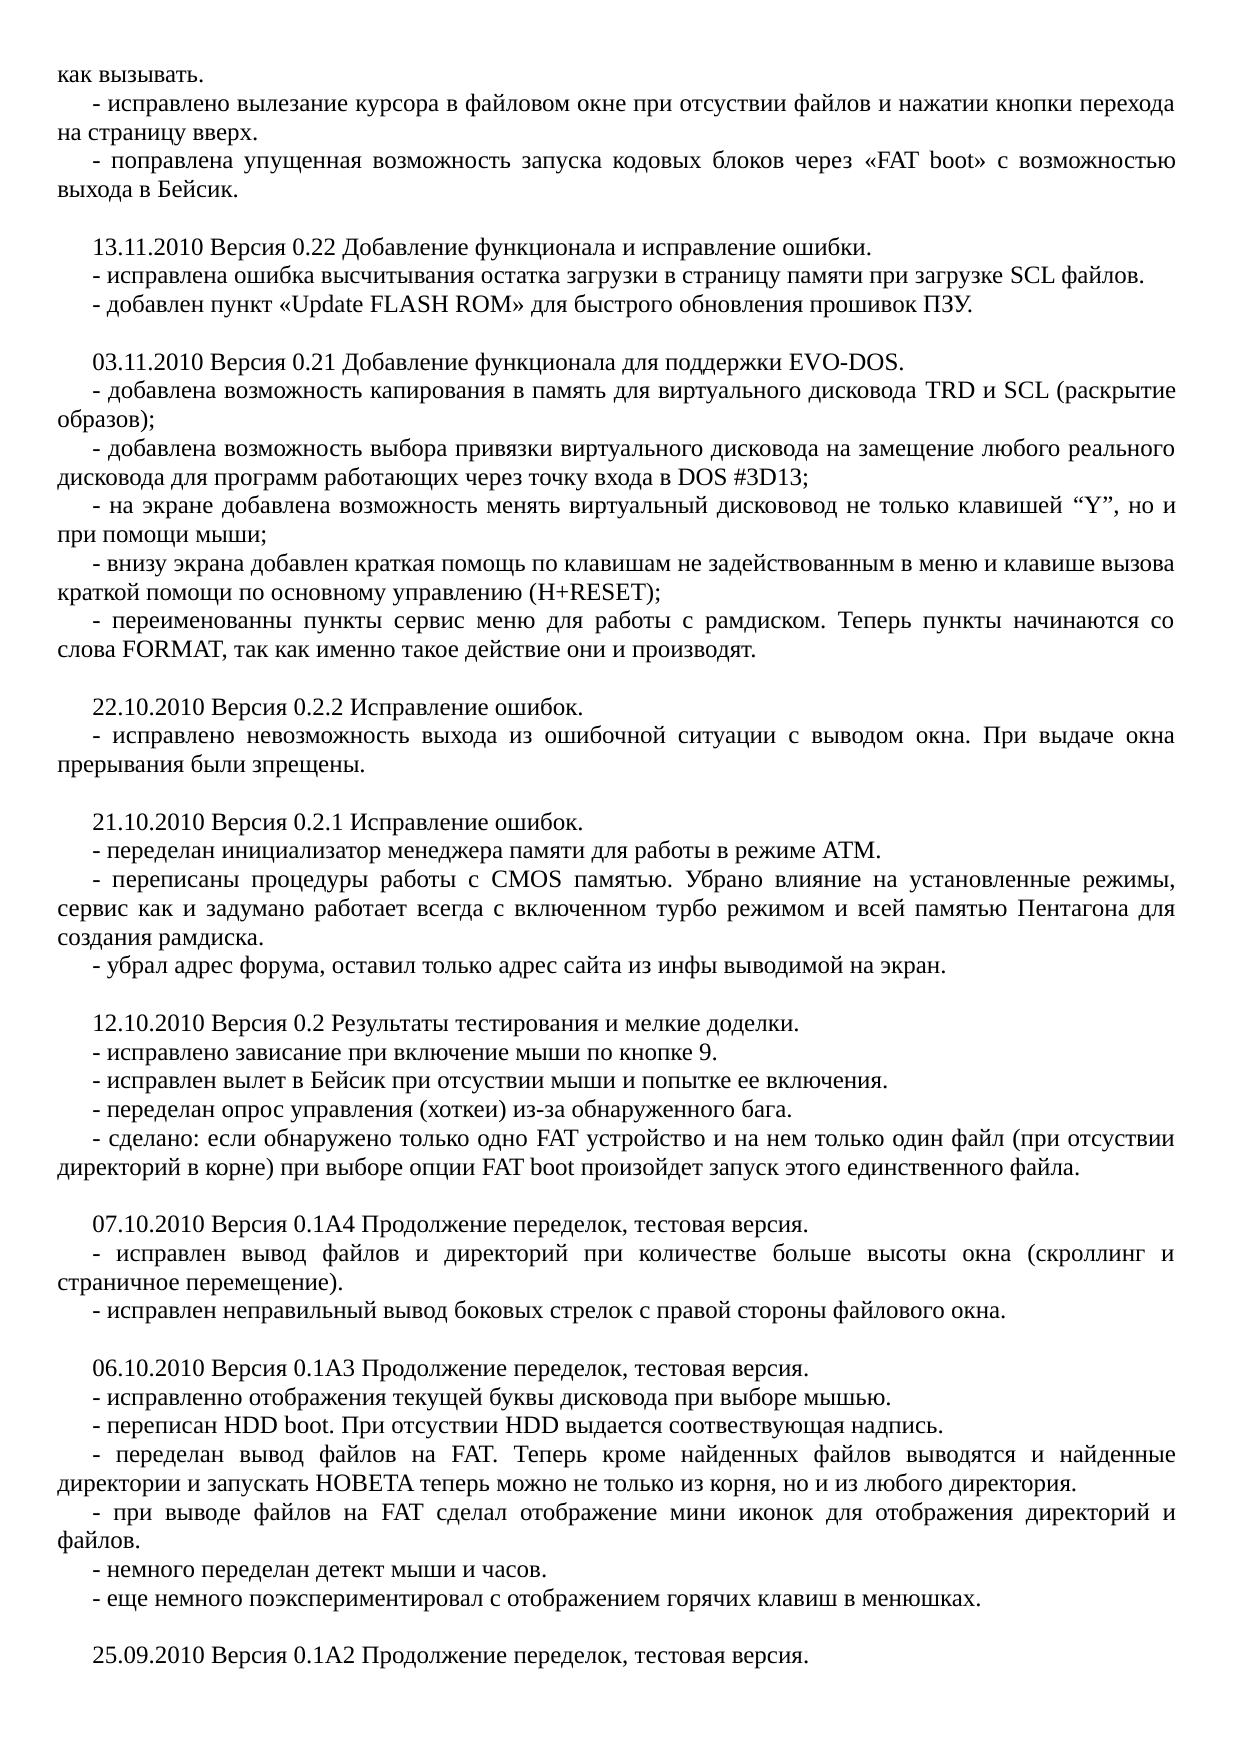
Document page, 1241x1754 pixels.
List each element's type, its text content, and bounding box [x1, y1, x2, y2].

text - исправлен вывод файлов и директорий при количестве больше высоты окна (скроллинг и страничное перемещение). [57, 1238, 1176, 1296]
text - добавлена возможность выбора привязки виртуального дисковода на замещение любого реального дисковода для программ работающих через точку входа в DOS #3D13; [57, 433, 1176, 491]
text - переделан вывод файлов на FAT. Теперь кроме найденных файлов выводятся и найденные директории и запускать HOBETA теперь можно не только из корня, но и из любого директория. [57, 1439, 1176, 1497]
text 13.11.2010 Версия 0.22 Добавление функционала и исправление ошибки. [57, 232, 1176, 261]
text 12.10.2010 Версия 0.2 Результаты тестирования и мелкие доделки. [57, 1008, 1176, 1037]
text - переименованны пункты сервис меню для работы с рамдиском. Теперь пункты начинаются со слова FORMAT, так как именно такое действие они и производят. [57, 606, 1176, 663]
text - переписан HDD boot. При отсуствии HDD выдается соотвествующая надпись. [57, 1411, 1176, 1439]
text - исправлен вылет в Бейсик при отсуствии мыши и попытке ее включения. [57, 1066, 1176, 1094]
text - исправлен неправильный вывод боковых стрелок с правой стороны файлового окна. [57, 1296, 1176, 1324]
text - добавлена возможность капирования в память для виртуального дисковода TRD и SCL (раскрытие образов); [57, 376, 1176, 433]
text - исправлено вылезание курсора в файловом окне при отсуствии файлов и нажатии кнопки перехода на страницу вверх. [57, 88, 1176, 146]
text - на экране добавлена возможность менять виртуальный дискововод не только клавишей “Y”, но и при помощи мыши; [57, 491, 1176, 548]
text - исправлена ошибка высчитывания остатка загрузки в страницу памяти при загрузке SCL файлов. [57, 261, 1176, 289]
text - поправлена упущенная возможность запуска кодовых блоков через «FAT boot» с возможностью выхода в Бейсик. [57, 146, 1176, 203]
text - немного переделан детект мыши и часов. [57, 1554, 1176, 1583]
text - добавлен пункт «Update FLASH ROM» для быстрого обновления прошивок ПЗУ. [57, 289, 1176, 318]
text 07.10.2010 Версия 0.1A4 Продолжение переделок, тестовая версия. [57, 1209, 1176, 1238]
text - переделан инициализатор менеджера памяти для работы в режиме АТМ. [57, 836, 1176, 864]
text как вызывать. [57, 59, 1176, 88]
text 06.10.2010 Версия 0.1A3 Продолжение переделок, тестовая версия. [57, 1353, 1176, 1382]
text 21.10.2010 Версия 0.2.1 Исправление ошибок. [57, 807, 1176, 836]
text - исправлено зависание при включение мыши по кнопке 9. [57, 1037, 1176, 1066]
text - внизу экрана добавлен краткая помощь по клавишам не задействованным в меню и клавише вызова краткой помощи по основному управлению (H+RESET); [57, 548, 1176, 606]
text 03.11.2010 Версия 0.21 Добавление функционала для поддержки EVO-DOS. [57, 347, 1176, 376]
text - еще немного поэкспериментировал с отображением горячих клавиш в менюшках. [57, 1583, 1176, 1612]
text - исправлено невозможность выхода из ошибочной ситуации с выводом окна. При выдаче окна прерывания были зпрещены. [57, 721, 1176, 778]
text - сделано: если обнаружено только одно FAT устройство и на нем только один файл (при отсуствии директорий в корне) при выборе опции FAT boot произойдет запуск этого единственного файла. [57, 1123, 1176, 1181]
text - переписаны процедуры работы с CMOS памятью. Убрано влияние на установленные режимы, сервис как и задумано работает всегда с включенном турбо режимом и всей памятью Пентагона для создания рамдиска. [57, 864, 1176, 951]
text 22.10.2010 Версия 0.2.2 Исправление ошибок. [57, 692, 1176, 721]
text - при выводе файлов на FAT сделал отображение мини иконок для отображения директорий и файлов. [57, 1497, 1176, 1554]
text - переделан опрос управления (хоткеи) из-за обнаруженного бага. [57, 1094, 1176, 1123]
text 25.09.2010 Версия 0.1A2 Продолжение переделок, тестовая версия. [57, 1641, 1176, 1669]
text - исправленно отображения текущей буквы дисковода при выборе мышью. [57, 1382, 1176, 1411]
text - убрал адрес форума, оставил только адрес сайта из инфы выводимой на экран. [57, 951, 1176, 979]
